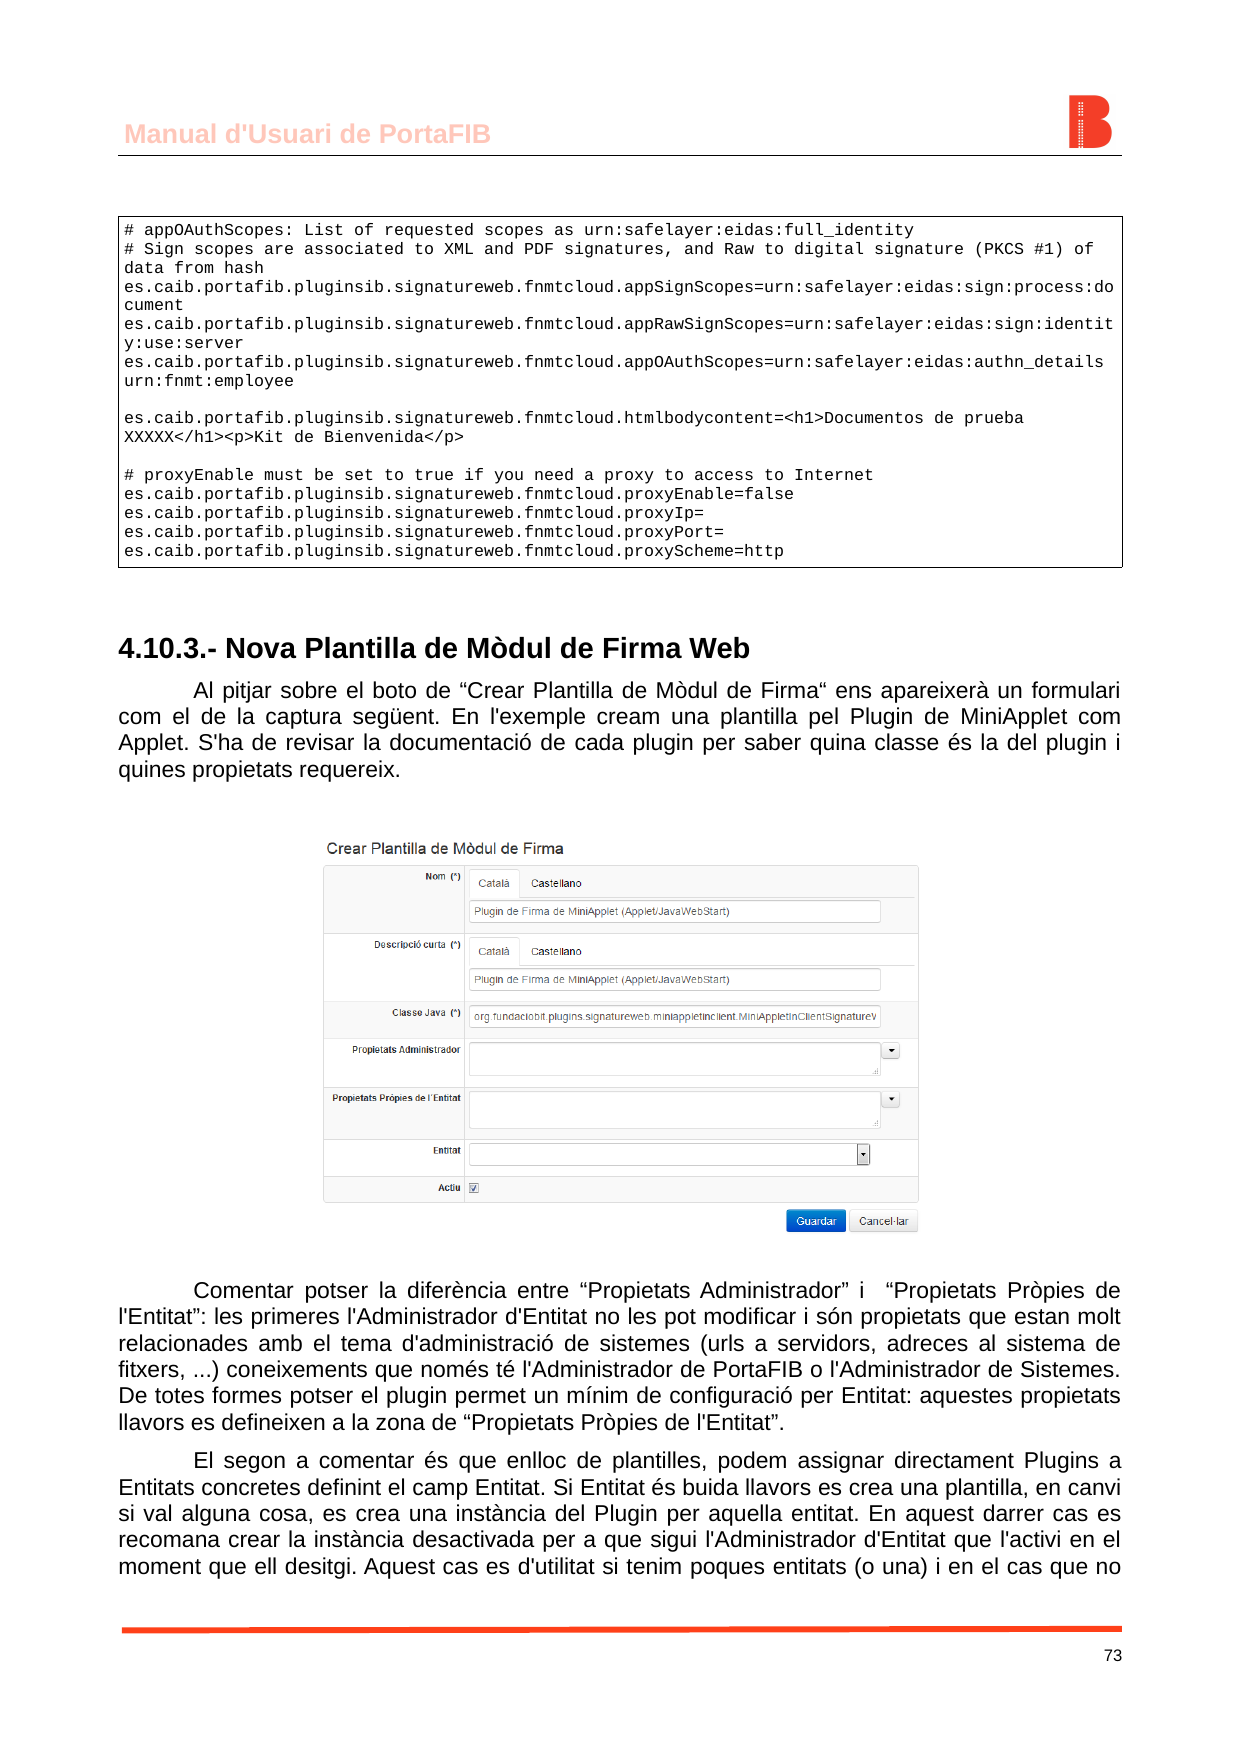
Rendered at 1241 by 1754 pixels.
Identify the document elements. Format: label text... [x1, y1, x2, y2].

picture [317, 833, 924, 1238]
picture [1063, 94, 1117, 150]
text El segon a comentar és que enlloc de plantilles, podem assignar directament Plugins a Entitats concretes definint el camp Entitat. Si Entitat és buida llavors es crea una plantilla, en canvi si val alguna cosa, es crea una instància del Plugin per aquella entitat. En aquest darrer cas es recomana crear la instància desactivada per a que sigui l'Administrador d'Entitat que l'activi en el moment que ell desitgi. Aquest cas es d'utilitat si tenim poques entitats (o una) i en el cas que no [118, 1447, 1122, 1579]
table_header # appOAuthScopes: List of requested scopes as urn:safelayer:eidas:full_identity # Sign scopes are associated to XML and PDF signatures, and Raw to digital signature (PKCS #1) of data from hash es.caib.portafib.pluginsib.signatureweb.fnmtcloud.appSignScopes=urn:safelayer:eidas:sign:process:document es.caib.portafib.pluginsib.signatureweb.fnmtcloud.appRawSignScopes=urn:safelayer:eidas:sign:identity:use:server es.caib.portafib.pluginsib.signatureweb.fnmtcloud.appOAuthScopes=urn:safelayer:eidas:authn_details urn:fnmt:employee es.caib.portafib.pluginsib.signatureweb.fnmtcloud.htmlbodycontent=<h1>Documentos de prueba XXXXX</h1><p>Kit de Bienvenida</p> # proxyEnable must be set to true if you need a proxy to access to Internet es.caib.portafib.pluginsib.signatureweb.fnmtcloud.proxyEnable=false es.caib.portafib.pluginsib.signatureweb.fnmtcloud.proxyIp= es.caib.portafib.pluginsib.signatureweb.fnmtcloud.proxyPort= es.caib.portafib.pluginsib.signatureweb.fnmtcloud.proxyScheme=http [119, 217, 1122, 567]
subtitle Nova Plantilla de Mòdul de Firma Web [118, 631, 1122, 664]
text Comentar potser la diferència entre “Propietats Administrador” i “Propietats Pròpies de l'Entitat”: les primeres l'Administrador d'Entitat no les pot modificar i són propietats que estan molt relacionades amb el tema d'administració de sistemes (urls a servidors, adreces al sistema de fitxers, ...) coneixements que només té l'Administrador de PortaFIB o l'Administrador de Sistemes. De totes formes potser el plugin permet un mínim de configuració per Entitat: aquestes propietats llavors es defineixen a la zona de “Propietats Pròpies de l'Entitat”. [118, 1277, 1122, 1435]
text Al pitjar sobre el boto de “Crear Plantilla de Mòdul de Firma“ ens apareixerà un formulari com el de la captura següent. En l'exemple cream una plantilla pel Plugin de MiniApplet com Applet. S'ha de revisar la documentació de cada plugin per saber quina classe és la del plugin i quines propietats requereix. [118, 677, 1122, 782]
